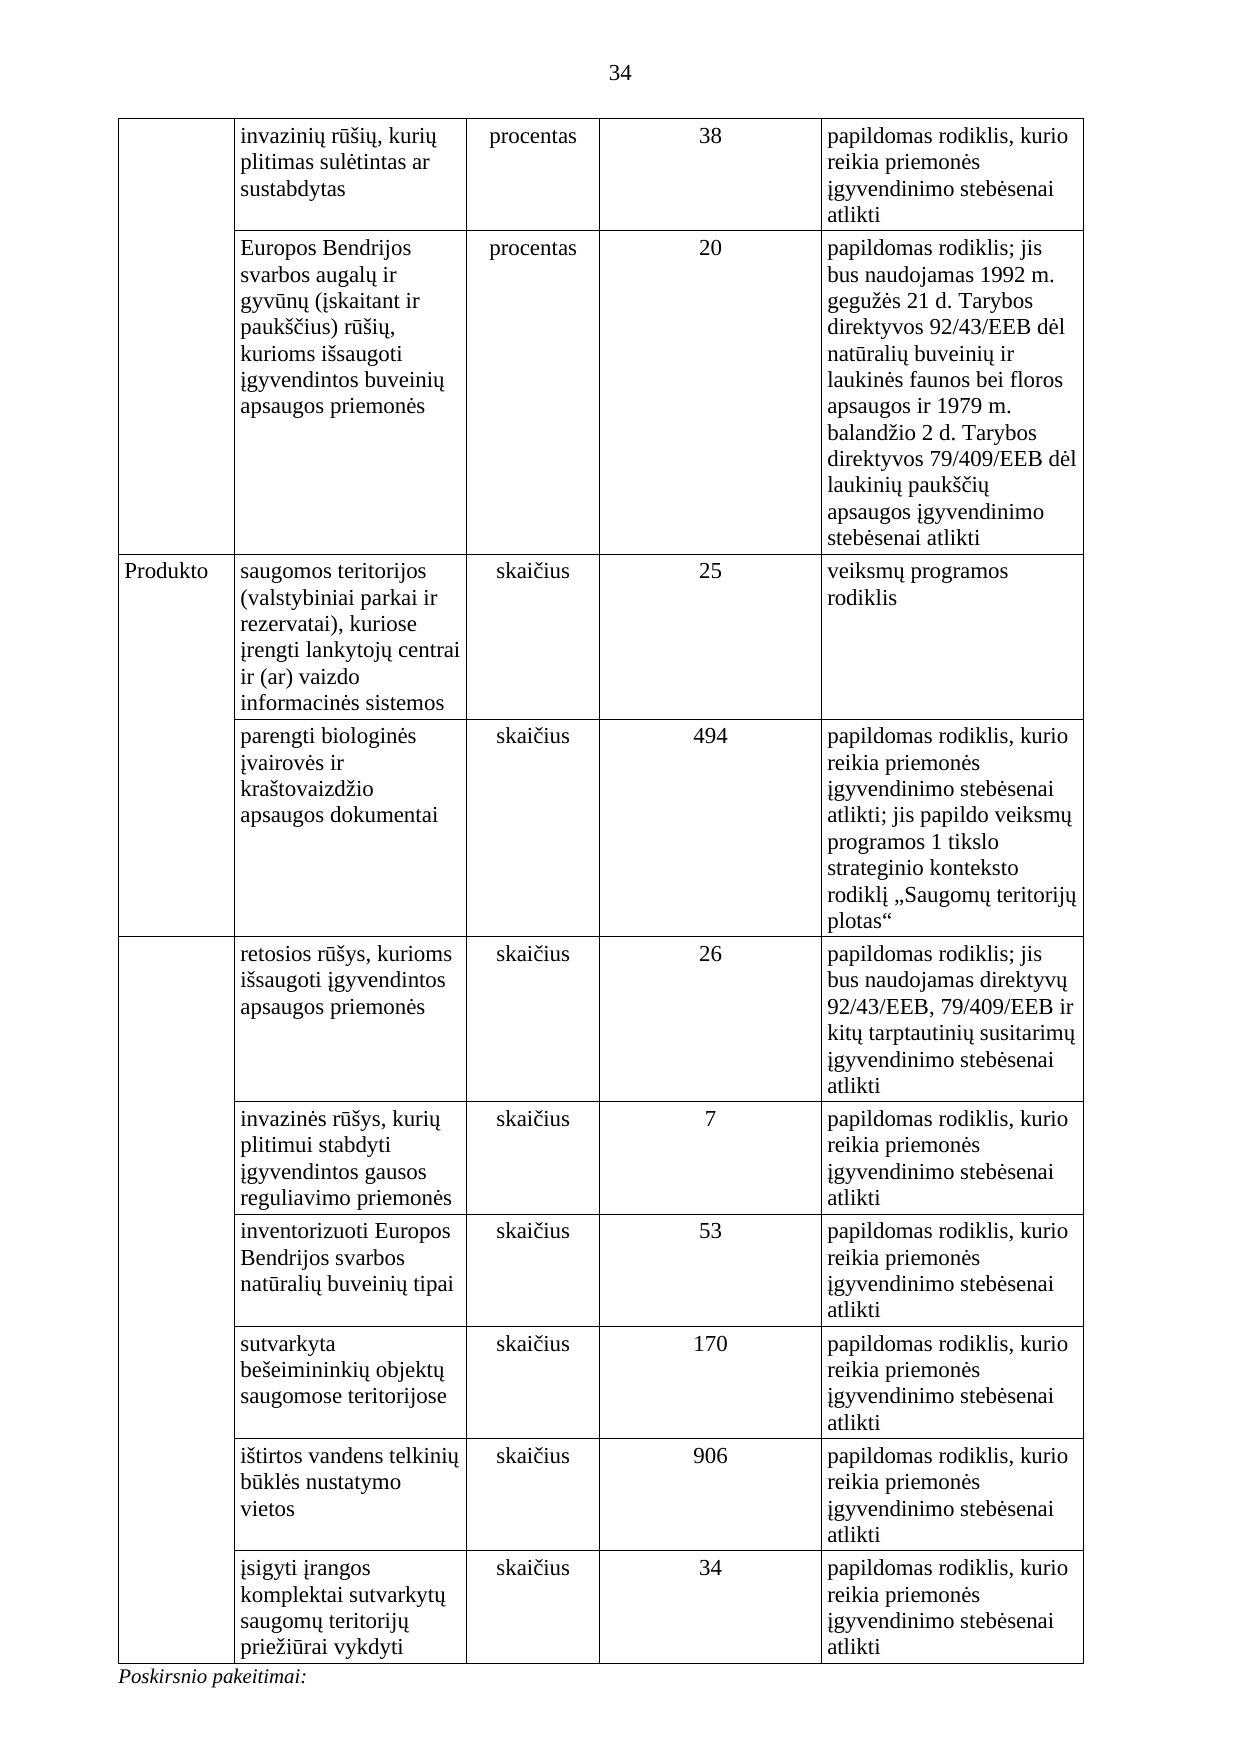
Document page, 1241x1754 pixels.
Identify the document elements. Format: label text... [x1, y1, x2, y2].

table_cell inventorizuoti Europos Bendrijos svarbos natūralių buveinių tipai [235, 1215, 466, 1326]
table_cell 494 [600, 720, 821, 936]
table_cell parengti biologinės įvairovės ir kraštovaizdžio apsaugos dokumentai [235, 720, 466, 936]
table_cell papildomas rodiklis, kurio reikia priemonės įgyvendinimo stebėsenai atlikti [822, 1439, 1083, 1550]
table_cell skaičius [467, 937, 599, 1101]
table_cell procentas [467, 231, 599, 553]
table_cell retosios rūšys, kurioms išsaugoti įgyvendintos apsaugos priemonės [235, 937, 466, 1101]
table_cell skaičius [467, 1439, 599, 1550]
table_cell invazinės rūšys, kurių plitimui stabdyti įgyvendintos gausos reguliavimo priemonės [235, 1102, 466, 1213]
table_cell 26 [600, 937, 821, 1101]
table_cell papildomas rodiklis; jis bus naudojamas direktyvų 92/43/EEB, 79/409/EEB ir kitų tarptautinių susitarimų įgyvendinimo stebėsenai atlikti [822, 937, 1083, 1101]
table_cell 25 [600, 555, 821, 718]
table_cell ištirtos vandens telkinių būklės nustatymo vietos [235, 1439, 466, 1550]
table_cell papildomas rodiklis, kurio reikia priemonės įgyvendinimo stebėsenai atlikti [822, 1102, 1083, 1213]
table_cell procentas [467, 119, 599, 230]
table_cell 53 [600, 1215, 821, 1326]
table_cell papildomas rodiklis, kurio reikia priemonės įgyvendinimo stebėsenai atlikti [822, 119, 1083, 230]
table_cell papildomas rodiklis, kurio reikia priemonės įgyvendinimo stebėsenai atlikti [822, 1551, 1083, 1663]
table_cell sutvarkyta bešeimininkių objektų saugomose teritorijose [235, 1327, 466, 1438]
table_cell skaičius [467, 1551, 599, 1663]
table_cell [119, 119, 234, 553]
table_cell papildomas rodiklis, kurio reikia priemonės įgyvendinimo stebėsenai atlikti [822, 1215, 1083, 1326]
table_cell papildomas rodiklis, kurio reikia priemonės įgyvendinimo stebėsenai atlikti [822, 1327, 1083, 1438]
table_cell 170 [600, 1327, 821, 1438]
table_cell [119, 937, 234, 1663]
table_cell veiksmų programos rodiklis [822, 555, 1083, 718]
table_cell 906 [600, 1439, 821, 1550]
table_cell skaičius [467, 555, 599, 718]
table_cell 38 [600, 119, 821, 230]
table_cell 7 [600, 1102, 821, 1213]
table_cell papildomas rodiklis, kurio reikia priemonės įgyvendinimo stebėsenai atlikti; jis papildo veiksmų programos 1 tikslo strateginio konteksto rodiklį „Saugomų teritorijų plotas“ [822, 720, 1083, 936]
table_cell Produkto [119, 555, 234, 936]
table_cell invazinių rūšių, kurių plitimas sulėtintas ar sustabdytas [235, 119, 466, 230]
table_cell 20 [600, 231, 821, 553]
table_cell įsigyti įrangos komplektai sutvarkytų saugomų teritorijų priežiūrai vykdyti [235, 1551, 466, 1663]
table_cell skaičius [467, 1327, 599, 1438]
table_cell saugomos teritorijos (valstybiniai parkai ir rezervatai), kuriose įrengti lankytojų centrai ir (ar) vaizdo informacinės sistemos [235, 555, 466, 718]
table_cell skaičius [467, 1102, 599, 1213]
table_cell papildomas rodiklis; jis bus naudojamas 1992 m. gegužės 21 d. Tarybos direktyvos 92/43/EEB dėl natūralių buveinių ir laukinės faunos bei floros apsaugos ir 1979 m. balandžio 2 d. Tarybos direktyvos 79/409/EEB dėl laukinių paukščių apsaugos įgyvendinimo stebėsenai atlikti [822, 231, 1083, 553]
table_cell 34 [600, 1551, 821, 1663]
text Poskirsnio pakeitimai: [118, 1664, 1122, 1688]
table_cell skaičius [467, 1215, 599, 1326]
table_cell skaičius [467, 720, 599, 936]
table_cell Europos Bendrijos svarbos augalų ir gyvūnų (įskaitant ir paukščius) rūšių, kurioms išsaugoti įgyvendintos buveinių apsaugos priemonės [235, 231, 466, 553]
